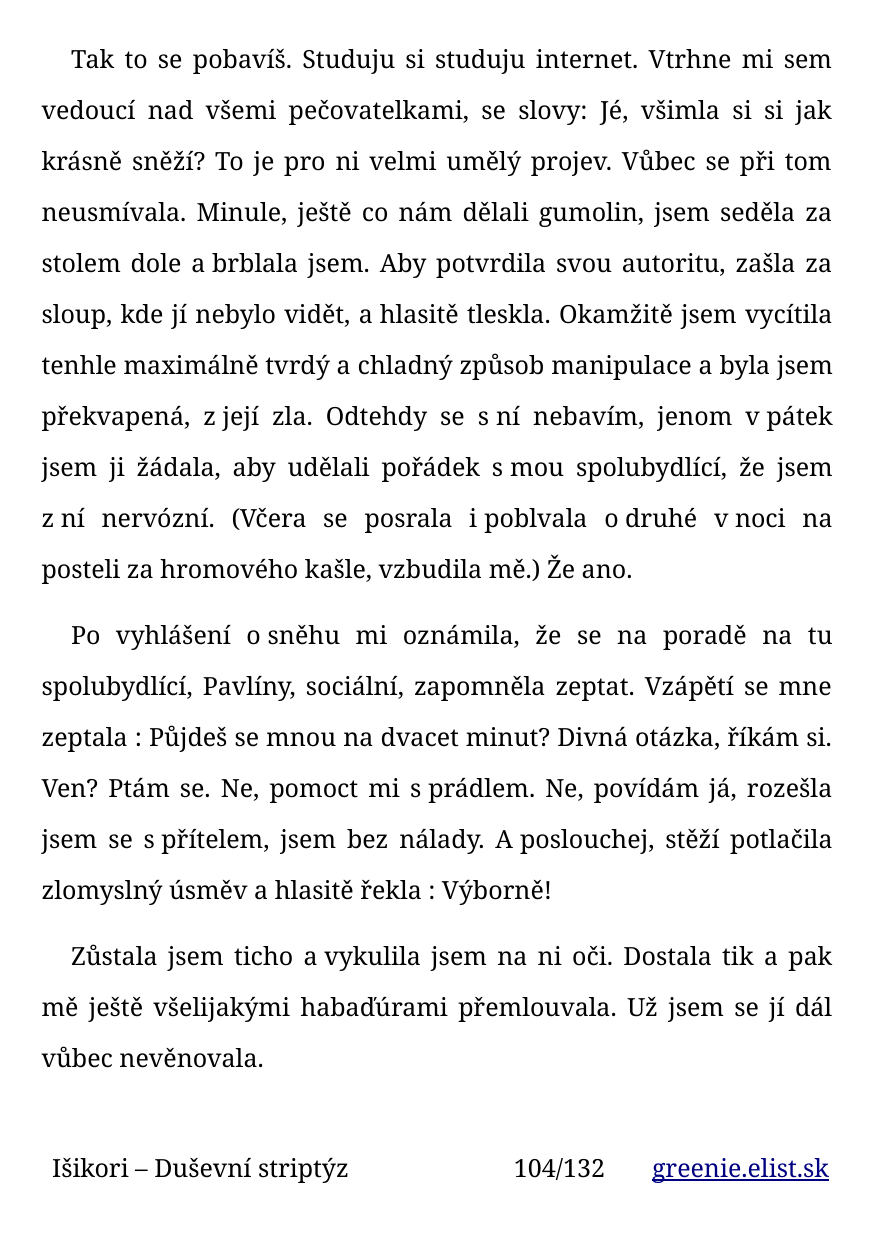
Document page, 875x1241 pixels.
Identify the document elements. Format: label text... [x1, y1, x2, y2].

text Zůstala jsem ticho a vykulila jsem na ni oči. Dostala tik a pak mě ještě všelijakými habaďúrami přemlouvala. Už jsem se jí dál vůbec nevěnovala. [41, 938, 833, 1074]
text Tak to se pobavíš. Studuju si studuju internet. Vtrhne mi sem vedoucí nad všemi pečovatelkami, se slovy: Jé, všimla si si jak krásně sněží? To je pro ni velmi umělý projev. Vůbec se při tom neusmívala. Minule, ještě co nám dělali gumolin, jsem seděla za stolem dole a brblala jsem. Aby potvrdila svou autoritu, zašla za sloup, kde jí nebylo vidět, a hlasitě tleskla. Okamžitě jsem vycítila tenhle maximálně tvrdý a chladný způsob manipulace a byla jsem překvapená, z její zla. Odtehdy se s ní nebavím, jenom v pátek jsem ji žádala, aby udělali pořádek s mou spolubydlící, že jsem z ní nervózní. (Včera se posrala i poblvala o druhé v noci na posteli za hromového kašle, vzbudila mě.) Že ano. [41, 41, 833, 586]
text Po vyhlášení o sněhu mi oznámila, že se na poradě na tu spolubydlící, Pavlíny, sociální, zapomněla zeptat. Vzápětí se mne zeptala : Půjdeš se mnou na dvacet minut? Divná otázka, říkám si. Ven? Ptám se. Ne, pomoct mi s prádlem. Ne, povídám já, rozešla jsem se s přítelem, jsem bez nálady. A poslouchej, stěží potlačila zlomyslný úsměv a hlasitě řekla : Výborně! [41, 617, 833, 907]
